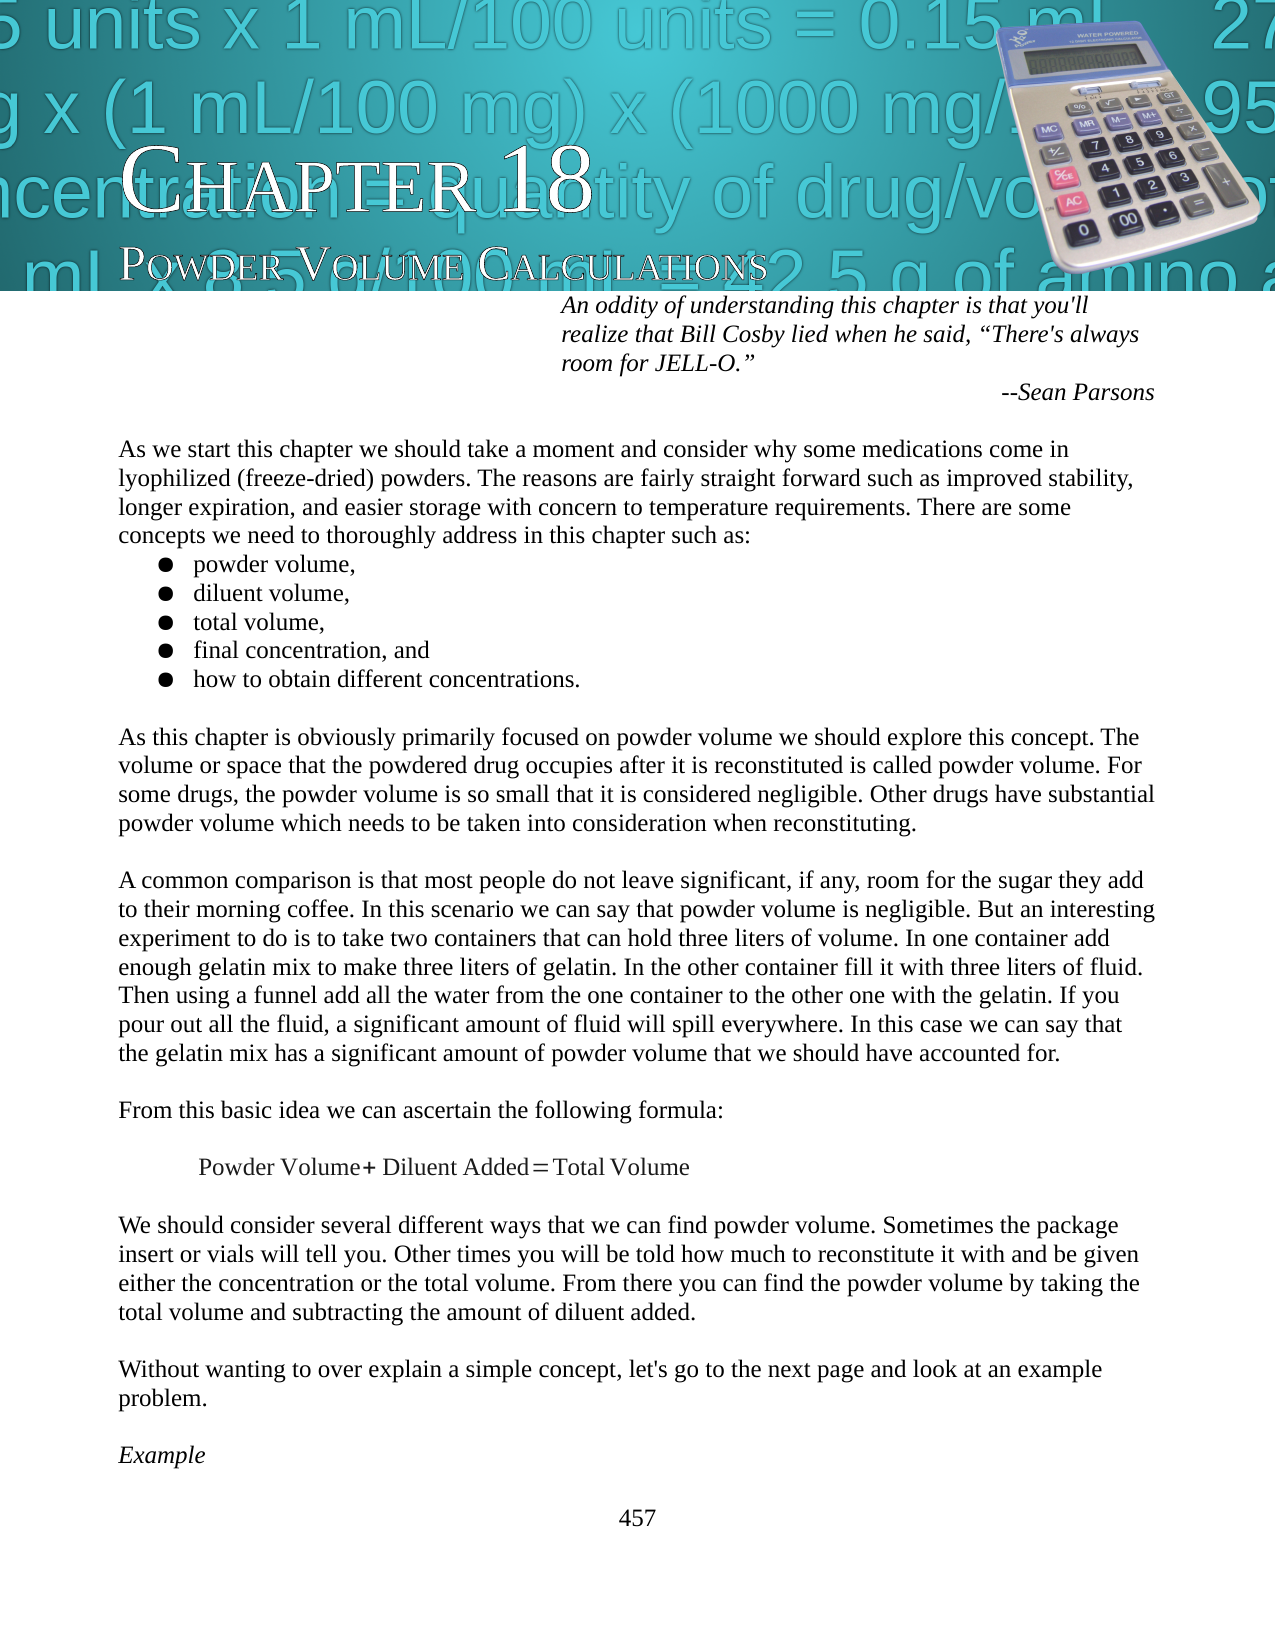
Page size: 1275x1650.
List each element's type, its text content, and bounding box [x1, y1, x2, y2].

list how to obtain different concentrations. [156, 664, 1157, 693]
text Without wanting to over explain a simple concept, let's go to the next page and look at an example problem. [118, 1354, 1157, 1412]
picture [0, 0, 1275, 291]
list powder volume, [156, 549, 1157, 578]
text A common comparison is that most people do not leave significant, if any, room for the sugar they add to their morning coffee. In this scenario we can say that powder volume is negligible. But an interesting experiment to do is to take two containers that can hold three liters of volume. In one container add enough gelatin mix to make three liters of gelatin. In the other container fill it with three liters of fluid. Then using a funnel add all the water from the one container to the other one with the gelatin. If you pour out all the fluid, a significant amount of fluid will spill everywhere. In this case we can say that the gelatin mix has a significant amount of powder volume that we should have accounted for. [118, 866, 1157, 1067]
list total volume, [156, 607, 1157, 636]
text --Sean Parsons [118, 377, 1157, 406]
text Example [118, 1441, 1157, 1469]
text As we start this chapter we should take a moment and consider why some medications come in lyophilized (freeze-dried) powders. The reasons are fairly straight forward such as improved stability, longer expiration, and easier storage with concern to temperature requirements. There are some concepts we need to thoroughly address in this chapter such as: [118, 434, 1157, 549]
text As this chapter is obviously primarily focused on powder volume we should explore this concept. The volume or space that the powdered drug occupies after it is reconstituted is called powder volume. For some drugs, the powder volume is so small that it is considered negligible. Other drugs have substantial powder volume which needs to be taken into consideration when reconstituting. [118, 722, 1157, 837]
list final concentration, and [156, 636, 1157, 664]
text An oddity of understanding this chapter is that you'll realize that Bill Cosby lied when he said, “There's always room for JELL-O.” [561, 291, 1157, 377]
text We should consider several different ways that we can find powder volume. Sometimes the package insert or vials will tell you. Other times you will be told how much to reconstitute it with and be given either the concentration or the total volume. From there you can find the powder volume by taking the total volume and subtracting the amount of diluent added. [118, 1211, 1157, 1326]
text From this basic idea we can ascertain the following formula: [118, 1096, 1157, 1124]
list diluent volume, [156, 578, 1157, 607]
